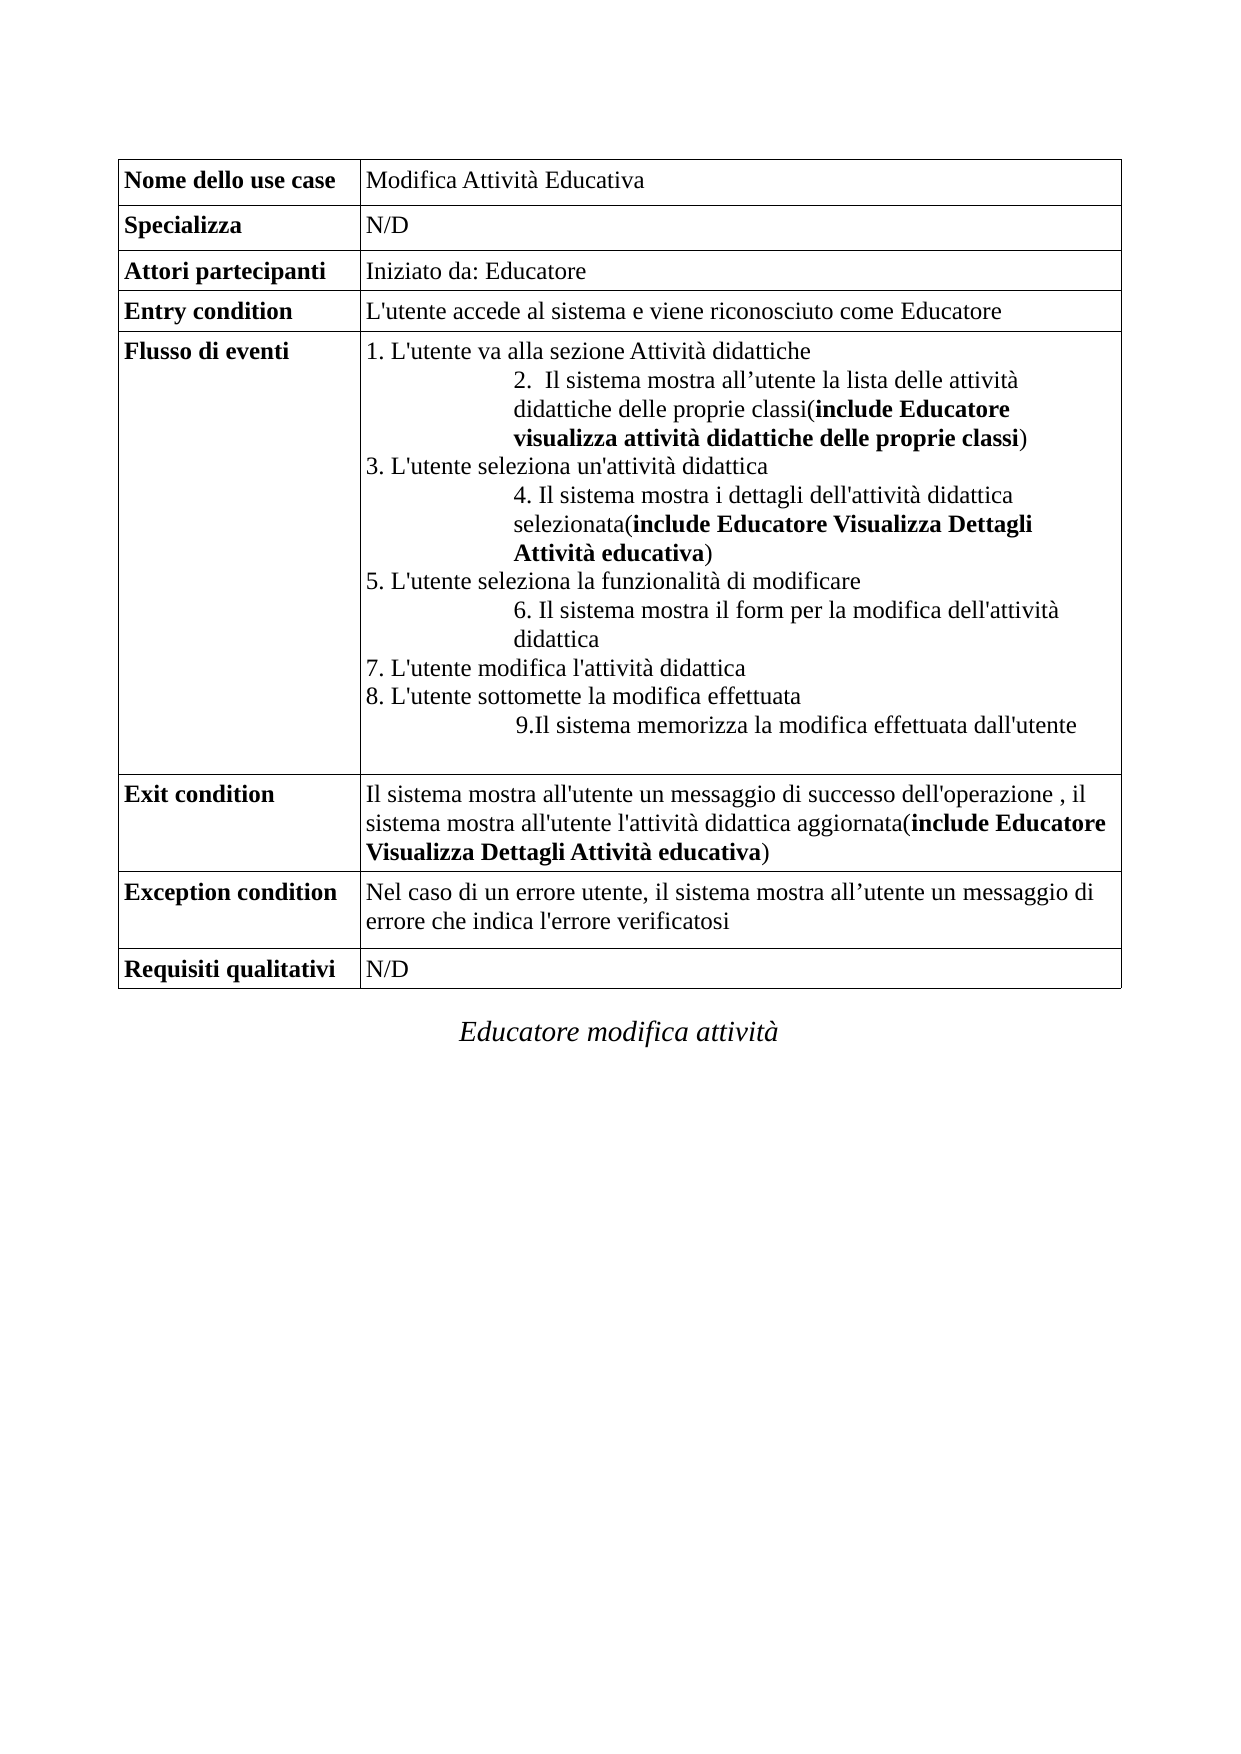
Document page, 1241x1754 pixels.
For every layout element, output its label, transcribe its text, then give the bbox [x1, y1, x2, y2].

table_cell Entry condition [119, 291, 360, 331]
table_cell Exception condition [119, 872, 360, 948]
text Educatore modifica attività [118, 1014, 1122, 1048]
table_header Nome dello use case [119, 160, 360, 205]
table_cell Il sistema mostra all'utente un messaggio di successo dell'operazione , il sistema mostra all'utente l'attività didattica aggiornata(include Educatore Visualizza Dettagli Attività educativa) [361, 775, 1121, 871]
table_cell Exit condition [119, 775, 360, 871]
table_cell Specializza [119, 206, 360, 250]
table_cell Attori partecipanti [119, 251, 360, 290]
table_cell N/D [361, 949, 1121, 988]
table_header Modifica Attività Educativa [361, 160, 1121, 205]
table_cell Nel caso di un errore utente, il sistema mostra all’utente un messaggio di errore che indica l'errore verificatosi [361, 872, 1121, 948]
table_cell Flusso di eventi [119, 332, 360, 773]
table_cell Requisiti qualitativi [119, 949, 360, 988]
table_cell Iniziato da: Educatore [361, 251, 1121, 290]
table_cell L'utente accede al sistema e viene riconosciuto come Educatore [361, 291, 1121, 331]
table_cell N/D [361, 206, 1121, 250]
table_cell L'utente va alla sezione Attività didattiche Il sistema mostra all’utente la lista delle attività didattiche delle proprie classi(include Educatore visualizza attività didattiche delle proprie classi) L'utente seleziona un'attività didattica Il sistema mostra i dettagli dell'attività didattica selezionata(include Educatore Visualizza Dettagli Attività educativa) L'utente seleziona la funzionalità di modificare Il sistema mostra il form per la modifica dell'attività didattica L'utente modifica l'attività didattica 8. L'utente sottomette la modifica effettuata 9.Il sistema memorizza la modifica effettuata dall'utente [361, 332, 1121, 773]
